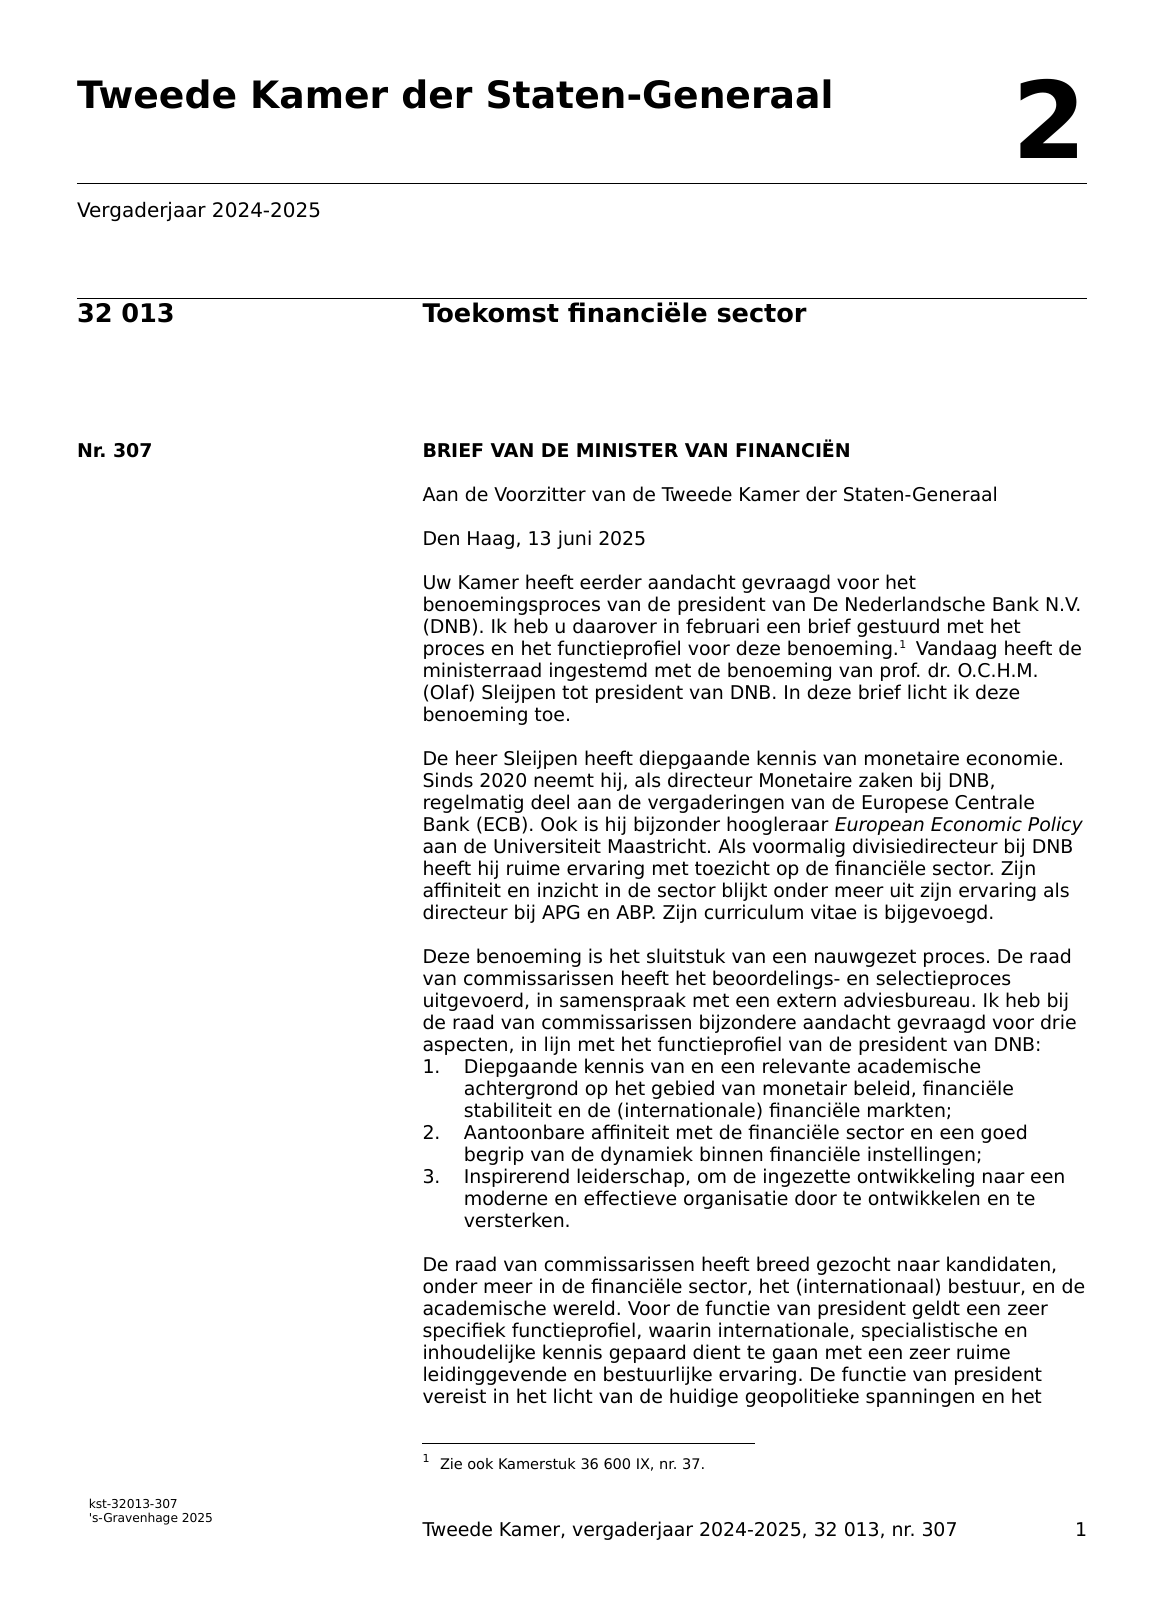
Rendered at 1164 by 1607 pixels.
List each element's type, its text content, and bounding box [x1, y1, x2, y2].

table_cell Vergaderjaar 2024-2025 [77, 184, 1087, 298]
text Deze benoeming is het sluitstuk van een nauwgezet proces. De raad van commissarissen heeft het beoordelings- en selectieproces uitgevoerd, in samenspraak met een extern adviesbureau. Ik heb bij de raad van commissarissen bijzondere aandacht gevraagd voor drie aspecten, in lijn met het functieprofiel van de president van DNB: [422, 946, 1087, 1056]
text 1. Diepgaande kennis van en een relevante academische achtergrond op het gebied van monetair beleid, financiële stabiliteit en de (internationale) financiële markten; [422, 1056, 1087, 1122]
text Den Haag, 13 juni 2025 [422, 528, 1087, 550]
text 2. Aantoonbare affiniteit met de financiële sector en een goed begrip van de dynamiek binnen financiële instellingen; [422, 1122, 1087, 1166]
text De raad van commissarissen heeft breed gezocht naar kandidaten, onder meer in de financiële sector, het (internationaal) bestuur, en de academische wereld. Voor de functie van president geldt een zeer specifiek functieprofiel, waarin internationale, specialistische en inhoudelijke kennis gepaard dient te gaan met een zeer ruime leidinggevende en bestuurlijke ervaring. De functie van president vereist in het licht van de huidige geopolitieke spanningen en het [422, 1254, 1087, 1408]
text Uw Kamer heeft eerder aandacht gevraagd voor het benoemingsproces van de president van De Nederlandsche Bank N.V. (DNB). Ik heb u daarover in februari een brief gestuurd met het proces en het functieprofiel voor deze benoeming. Vandaag heeft de ministerraad ingestemd met de benoeming van prof. dr. O.C.H.M. (Olaf) Sleijpen tot president van DNB. In deze brief licht ik deze benoeming toe. [422, 572, 1087, 726]
text De heer Sleijpen heeft diepgaande kennis van monetaire economie. Sinds 2020 neemt hij, als directeur Monetaire zaken bij DNB, regelmatig deel aan de vergaderingen van de Europese Centrale Bank (ECB). Ook is hij bijzonder hoogleraar European Economic Policy aan de Universiteit Maastricht. Als voormalig divisiedirecteur bij DNB heeft hij ruime ervaring met toezicht op de financiële sector. Zijn affiniteit en inzicht in de sector blijkt onder meer uit zijn ervaring als directeur bij APG en ABP. Zijn curriculum vitae is bijgevoegd. [422, 748, 1087, 924]
table_header 2 [886, 59, 1087, 183]
text 3. Inspirerend leiderschap, om de ingezette ontwikkeling naar een moderne en effectieve organisatie door te ontwikkelen en te versterken. [422, 1166, 1087, 1232]
subtitle Nr. 307 BRIEF VAN DE MINISTER VAN FINANCIËN [77, 440, 1087, 462]
text Zie ook Kamerstuk 36 600 IX, nr. 37. [422, 1452, 1087, 1474]
subtitle 32 013 Toekomst financiële sector [77, 299, 1087, 329]
text Aan de Voorzitter van de Tweede Kamer der Staten-Generaal [422, 484, 1087, 506]
text kst-32013-307 [88, 1497, 323, 1511]
table_header Tweede Kamer der Staten-Generaal [77, 59, 886, 183]
text 's-Gravenhage 2025 [88, 1511, 323, 1525]
